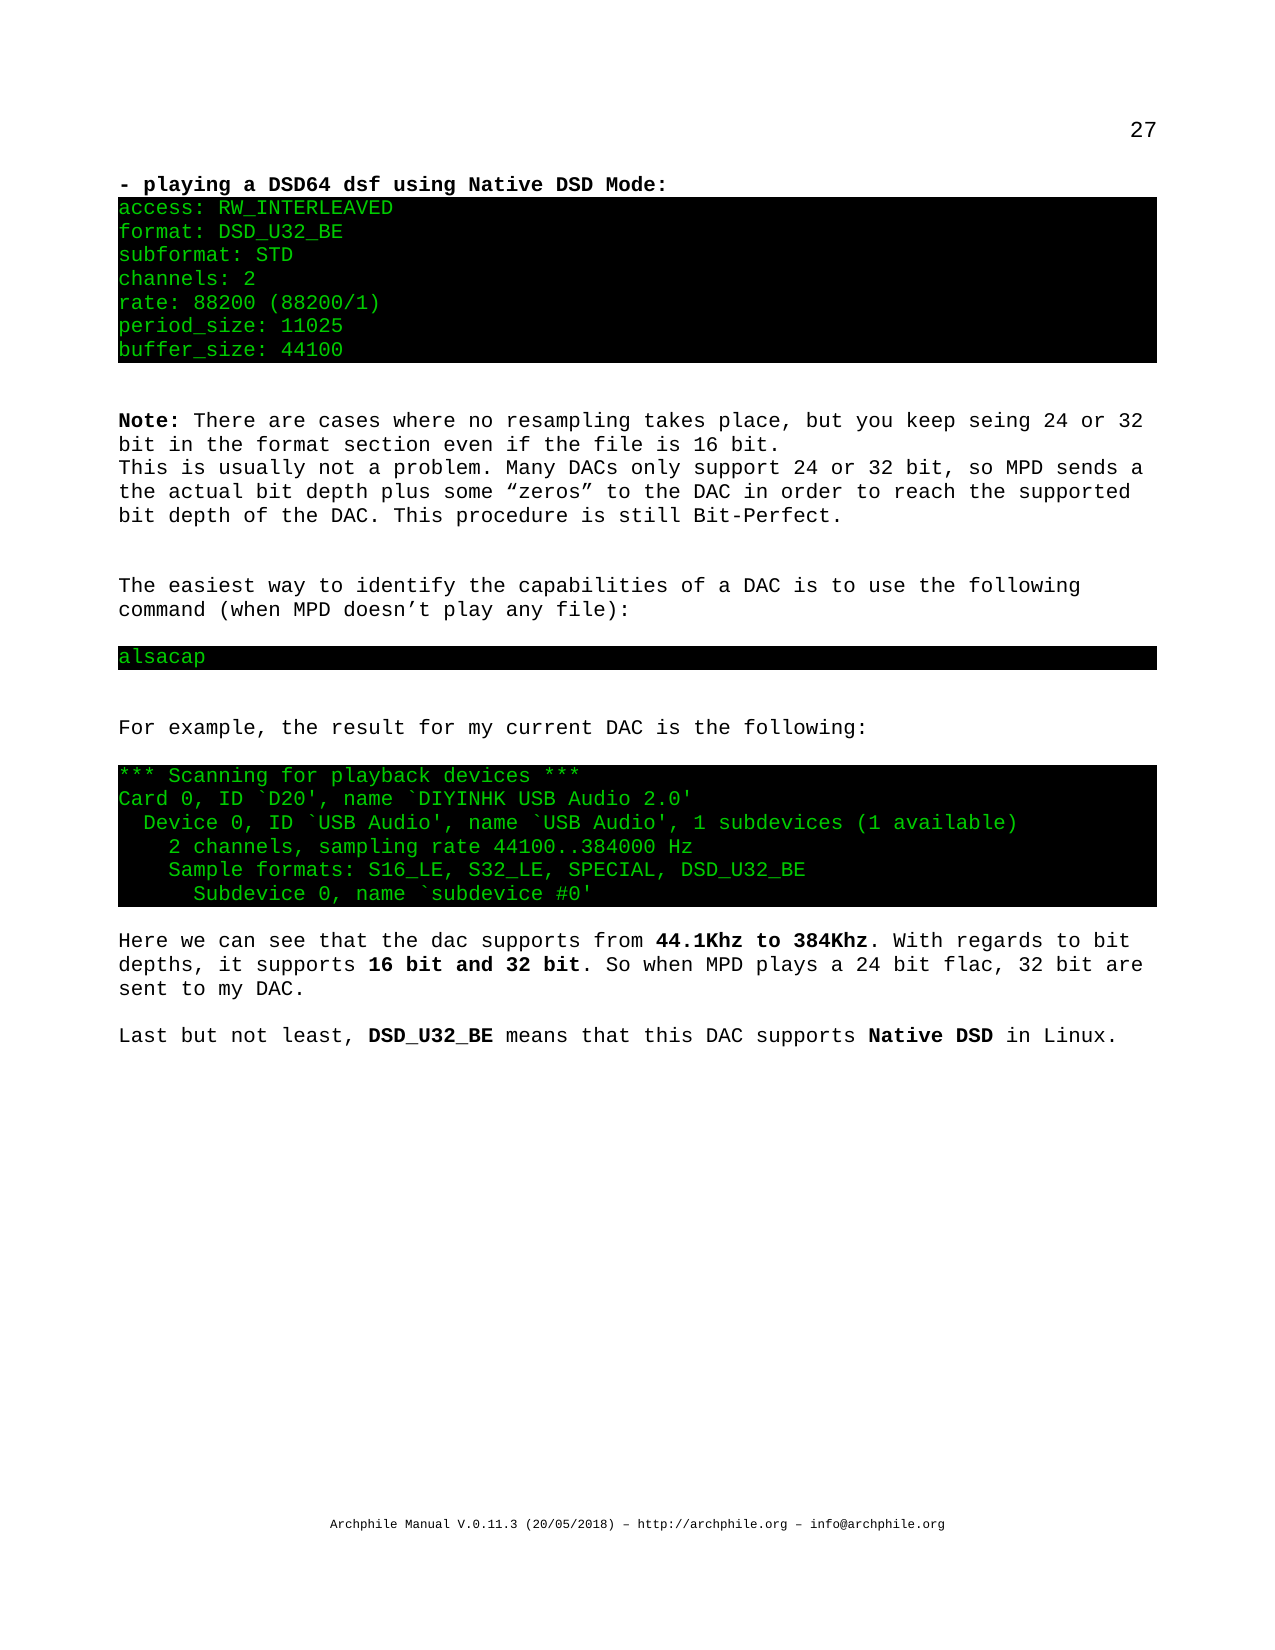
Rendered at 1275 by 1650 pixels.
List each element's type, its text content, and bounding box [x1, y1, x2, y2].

text access: RW_INTERLEAVED [118, 197, 1157, 221]
text *** Scanning for playback devices *** [118, 765, 1157, 788]
text 2 channels, sampling rate 44100..384000 Hz [118, 836, 1157, 859]
text - playing a DSD64 dsf using Native DSD Mode: [118, 173, 1157, 197]
text Subdevice 0, name `subdevice #0' [118, 883, 1157, 907]
text The easiest way to identify the capabilities of a DAC is to use the following command (when MPD doesn’t play any file): [118, 576, 1157, 623]
text Sample formats: S16_LE, S32_LE, SPECIAL, DSD_U32_BE [118, 859, 1157, 883]
text Card 0, ID `D20', name `DIYINHK USB Audio 2.0' [118, 788, 1157, 812]
text Here we can see that the dac supports from 44.1Khz to 384Khz. With regards to bit depths, it supports 16 bit and 32 bit. So when MPD plays a 24 bit flac, 32 bit are sent to my DAC. [118, 930, 1157, 1001]
text subformat: STD [118, 244, 1157, 268]
text This is usually not a problem. Many DACs only support 24 or 32 bit, so MPD sends a the actual bit depth plus some “zeros” to the DAC in order to reach the supported bit depth of the DAC. This procedure is still Bit-Perfect. [118, 457, 1157, 528]
text Last but not least, DSD_U32_BE means that this DAC supports Native DSD in Linux. [118, 1025, 1157, 1048]
text channels: 2 [118, 268, 1157, 292]
text Device 0, ID `USB Audio', name `USB Audio', 1 subdevices (1 available) [118, 812, 1157, 836]
text period_size: 11025 [118, 315, 1157, 339]
text rate: 88200 (88200/1) [118, 292, 1157, 315]
text Note: There are cases where no resampling takes place, but you keep seing 24 or 32 bit in the format section even if the file is 16 bit. [118, 410, 1157, 457]
text format: DSD_U32_BE [118, 221, 1157, 244]
text buffer_size: 44100 [118, 339, 1157, 363]
text For example, the result for my current DAC is the following: [118, 717, 1157, 741]
text alsacap [118, 646, 1157, 670]
